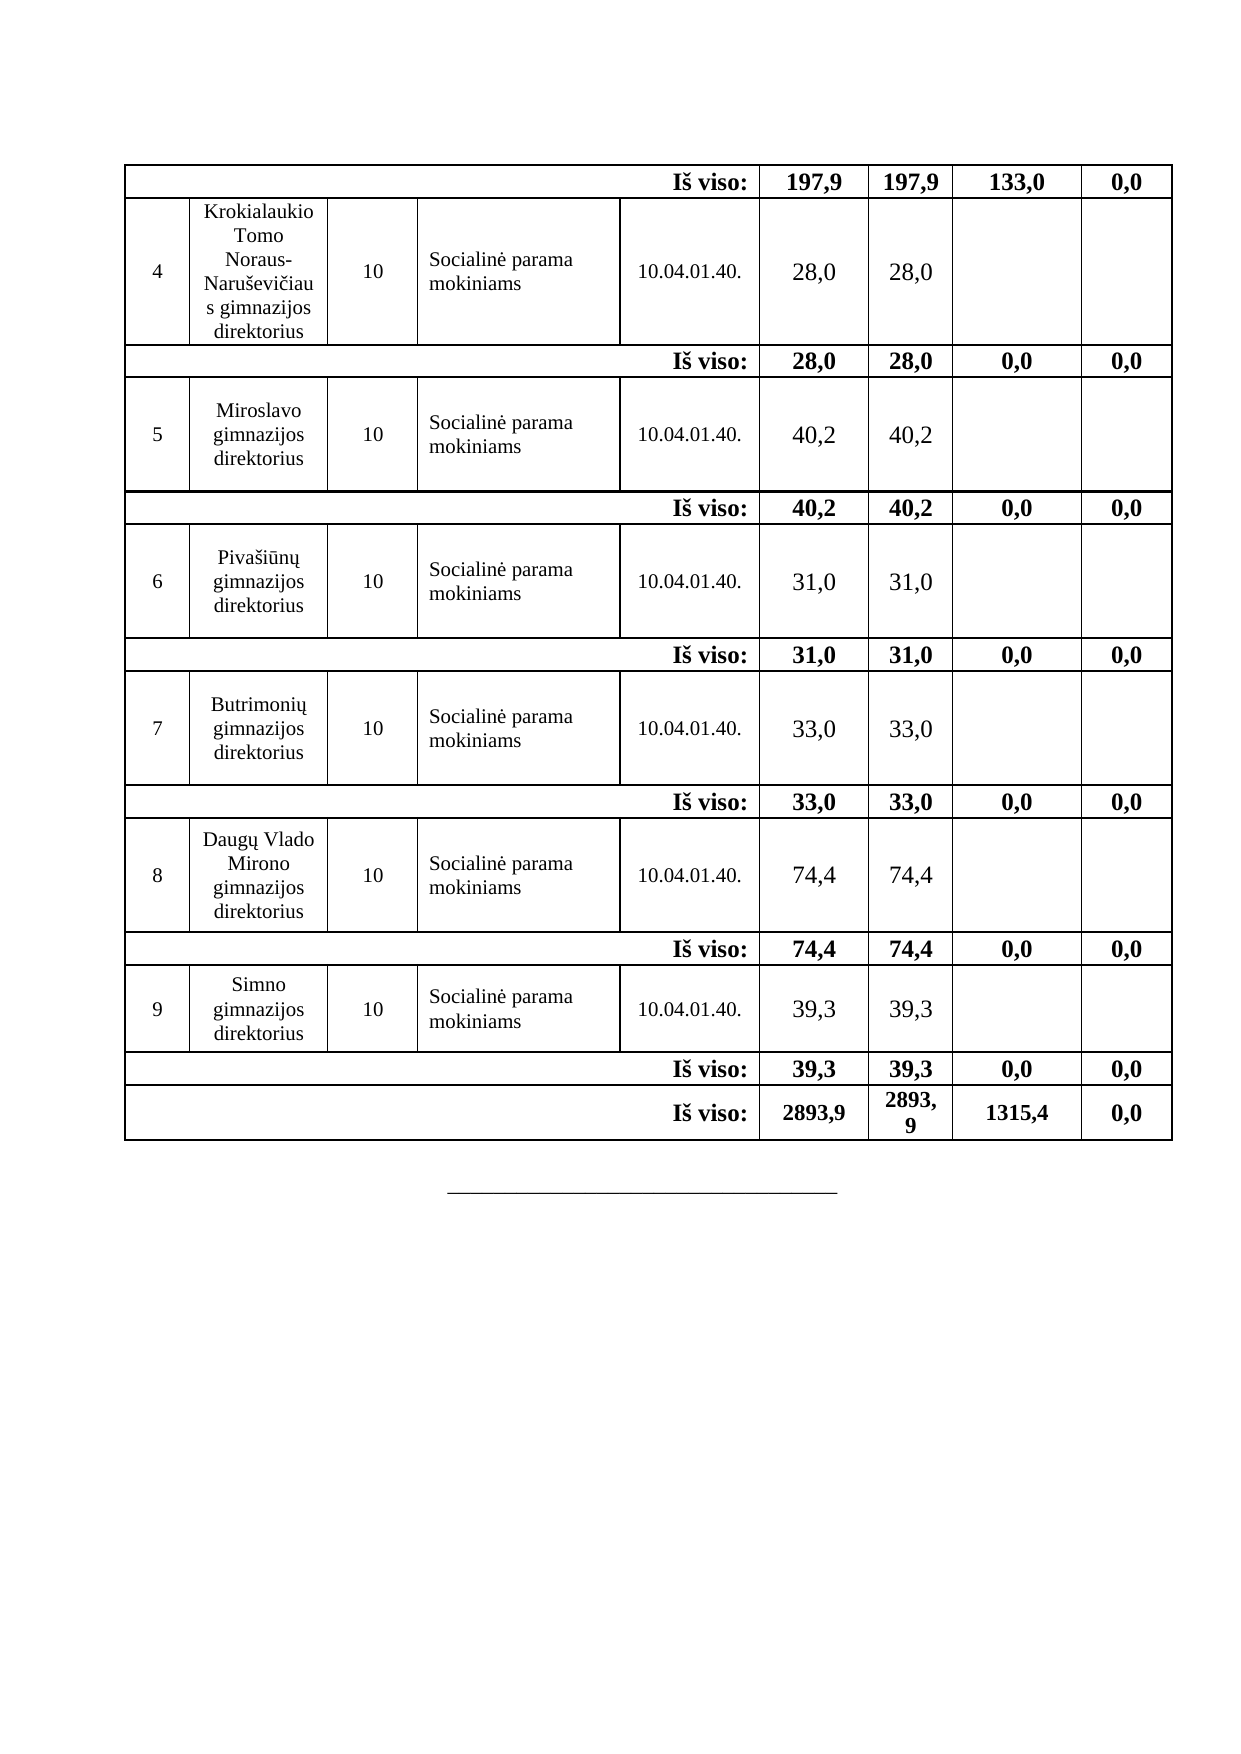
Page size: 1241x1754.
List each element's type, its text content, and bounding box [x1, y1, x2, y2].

table_cell 31,0 [760, 639, 868, 670]
table_cell 0,0 [1082, 933, 1171, 964]
table_cell [103, 964, 124, 1051]
table_cell [103, 784, 124, 817]
table_cell [1173, 931, 1181, 964]
table_cell 1315,4 [953, 1086, 1081, 1139]
table_cell 2893,9 [869, 1086, 952, 1139]
table_cell [103, 817, 124, 931]
table_cell [1173, 197, 1181, 343]
table_cell Krokialaukio Tomo Noraus-Naruševičiaus gimnazijos direktorius [190, 199, 327, 343]
table_cell Iš viso: [126, 1086, 759, 1139]
table_cell 4 [126, 199, 189, 343]
table_cell [1173, 164, 1181, 197]
text __________________________________ [103, 1170, 1181, 1196]
table_cell 31,0 [760, 525, 868, 637]
table_cell [1082, 819, 1171, 931]
table_cell Iš viso: [126, 786, 759, 817]
table_cell 0,0 [953, 933, 1081, 964]
table_cell [103, 931, 124, 964]
table_cell Iš viso: [126, 1053, 759, 1084]
table_cell 8 [126, 819, 189, 931]
table_cell [103, 1051, 124, 1084]
table_cell Socialinė parama mokiniams [418, 966, 619, 1051]
table_cell [953, 199, 1081, 343]
table_cell [103, 523, 124, 637]
table_cell 6 [126, 525, 189, 637]
table_cell [953, 672, 1081, 784]
table_cell [1173, 670, 1181, 784]
table_cell [1082, 672, 1171, 784]
table_cell [1173, 964, 1181, 1051]
table_cell [1082, 525, 1171, 637]
table_cell 0,0 [953, 493, 1081, 523]
table_cell [103, 344, 124, 376]
table_cell 10 [328, 525, 417, 637]
table_cell [953, 378, 1081, 490]
table_cell 39,3 [869, 966, 952, 1051]
table_cell [1173, 523, 1181, 637]
table_cell Iš viso: [126, 639, 759, 670]
table_cell 33,0 [869, 786, 952, 817]
table_cell 0,0 [953, 786, 1081, 817]
table_cell 10.04.01.40. [621, 672, 759, 784]
table_cell [103, 670, 124, 784]
table_cell 39,3 [760, 1053, 868, 1084]
table_cell 33,0 [760, 786, 868, 817]
table_cell 0,0 [1082, 786, 1171, 817]
table_cell 40,2 [869, 378, 952, 490]
table_cell 10.04.01.40. [621, 199, 759, 343]
table_cell 0,0 [953, 639, 1081, 670]
table_cell 10 [328, 378, 417, 490]
table_cell [1173, 784, 1181, 817]
table_cell Socialinė parama mokiniams [418, 378, 619, 490]
table_cell 10 [328, 199, 417, 343]
table_cell 31,0 [869, 639, 952, 670]
table_cell Butrimonių gimnazijos direktorius [190, 672, 327, 784]
table_cell [1082, 199, 1171, 343]
table_cell Socialinė parama mokiniams [418, 525, 619, 637]
table_cell Iš viso: [126, 166, 759, 197]
table_cell 33,0 [760, 672, 868, 784]
table_cell [1173, 637, 1181, 670]
table_cell 28,0 [869, 346, 952, 376]
table_cell [103, 376, 124, 490]
table_cell [103, 637, 124, 670]
table_cell [103, 197, 124, 343]
table_cell 33,0 [869, 672, 952, 784]
table_cell [1173, 490, 1181, 523]
table_cell 7 [126, 672, 189, 784]
table_cell 74,4 [760, 933, 868, 964]
table_cell 10.04.01.40. [621, 378, 759, 490]
table_cell [1173, 817, 1181, 931]
table_cell 10 [328, 966, 417, 1051]
table_cell 74,4 [869, 819, 952, 931]
table_cell 9 [126, 966, 189, 1051]
table_cell Daugų Vlado Mirono gimnazijos direktorius [190, 819, 327, 931]
table_cell 0,0 [1082, 1053, 1171, 1084]
table_cell [1173, 344, 1181, 376]
table_cell 197,9 [760, 166, 868, 197]
table_cell 40,2 [760, 378, 868, 490]
table_cell [953, 819, 1081, 931]
table_cell Simno gimnazijos direktorius [190, 966, 327, 1051]
table_cell Socialinė parama mokiniams [418, 819, 619, 931]
table_cell [1173, 376, 1181, 490]
table_cell Iš viso: [126, 933, 759, 964]
table_cell [103, 164, 124, 197]
table_cell 31,0 [869, 525, 952, 637]
table_cell [1082, 966, 1171, 1051]
table_cell Socialinė parama mokiniams [418, 199, 619, 343]
table_cell 0,0 [1082, 166, 1171, 197]
table_cell 10.04.01.40. [621, 966, 759, 1051]
table_cell [103, 490, 124, 523]
table_cell 133,0 [953, 166, 1081, 197]
table_cell 0,0 [953, 346, 1081, 376]
table_cell [1173, 1051, 1181, 1084]
table_cell [953, 966, 1081, 1051]
table_cell Socialinė parama mokiniams [418, 672, 619, 784]
table_cell Miroslavo gimnazijos direktorius [190, 378, 327, 490]
table_cell 28,0 [760, 346, 868, 376]
table_cell [1082, 378, 1171, 490]
table_cell 74,4 [869, 933, 952, 964]
table_cell 0,0 [953, 1053, 1081, 1084]
table_cell 28,0 [760, 199, 868, 343]
table_cell [103, 1084, 124, 1139]
table_cell 197,9 [869, 166, 952, 197]
table_cell 10.04.01.40. [621, 819, 759, 931]
table_cell 10.04.01.40. [621, 525, 759, 637]
table_cell 40,2 [869, 493, 952, 523]
table_cell 40,2 [760, 493, 868, 523]
table_cell 10 [328, 672, 417, 784]
table_cell 5 [126, 378, 189, 490]
table_cell [1173, 1084, 1181, 1139]
table_cell 10 [328, 819, 417, 931]
table_cell 0,0 [1082, 639, 1171, 670]
table_cell 39,3 [869, 1053, 952, 1084]
table_cell 39,3 [760, 966, 868, 1051]
table_cell Iš viso: [126, 346, 759, 376]
table_cell Pivašiūnų gimnazijos direktorius [190, 525, 327, 637]
table_cell [953, 525, 1081, 637]
table_cell 0,0 [1082, 1086, 1171, 1139]
table_cell 28,0 [869, 199, 952, 343]
table_cell 74,4 [760, 819, 868, 931]
table_cell Iš viso: [126, 493, 759, 523]
table_cell 2893,9 [760, 1086, 868, 1139]
table_cell 0,0 [1082, 493, 1171, 523]
table_cell 0,0 [1082, 346, 1171, 376]
